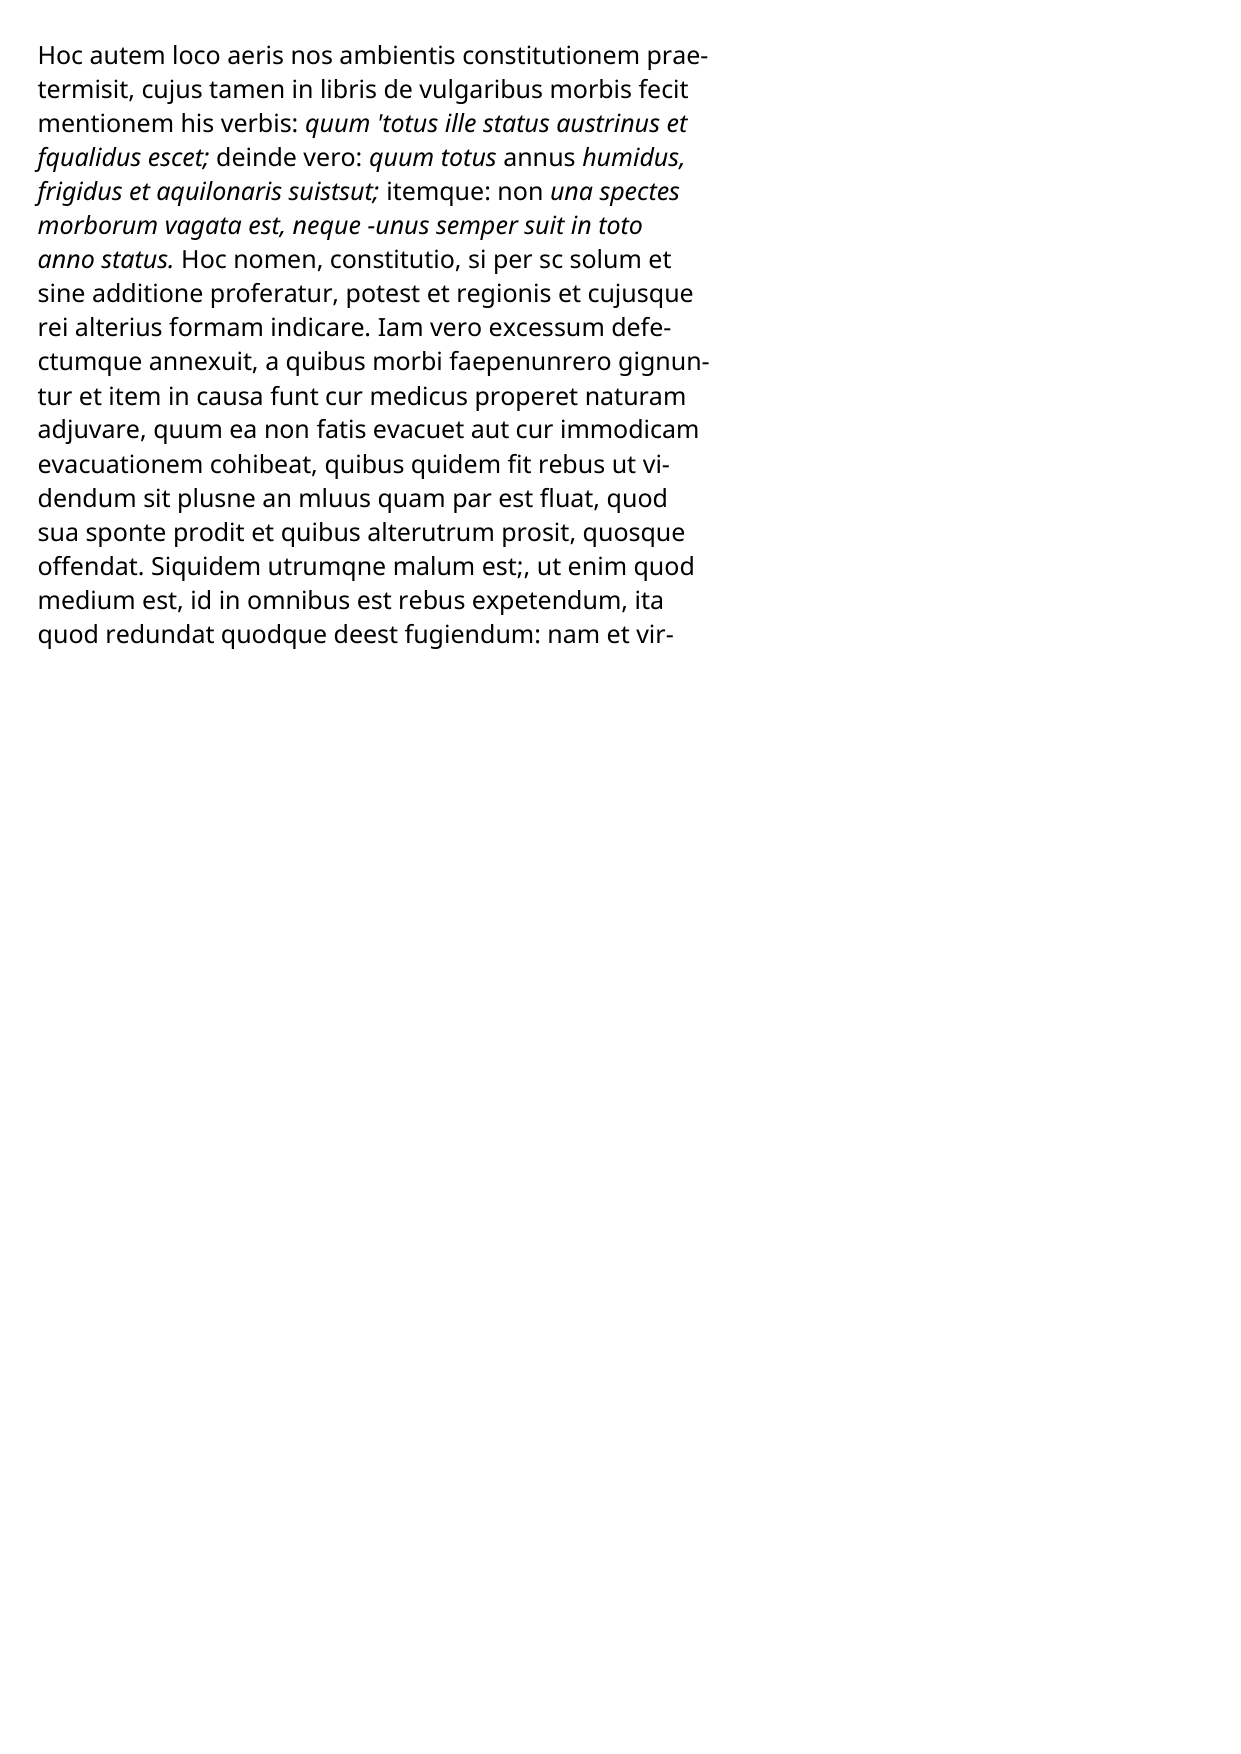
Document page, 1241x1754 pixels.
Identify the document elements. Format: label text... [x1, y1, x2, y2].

text Hoc autem loco aeris nos ambientis constitutionem prae- termisit, cujus tamen in libris de vulgaribus morbis fecit mentionem his verbis: quum 'totus ille status austrinus et fqualidus escet; deinde vero: quum totus annus humidus, frigidus et aquilonaris suistsut; itemque: non una spectes morborum vagata est, neque -unus semper suit in toto anno status. Hoc nomen, constitutio, si per sc solum et sine additione proferatur, potest et regionis et cujusque rei alterius formam indicare. Iam vero excessum defe- ctumque annexuit, a quibus morbi faepenunrero gignun- tur et item in causa funt cur medicus properet naturam adjuvare, quum ea non fatis evacuet aut cur immodicam evacuationem cohibeat, quibus quidem fit rebus ut vi- dendum sit plusne an mluus quam par est fluat, quod sua sponte prodit et quibus alterutrum prosit, quosque offendat. Siquidem utrumqne malum est;, ut enim quod medium est, id in omnibus est rebus expetendum, ita quod redundat quodque deest fugiendum: nam et vir- [37, 37, 1203, 651]
